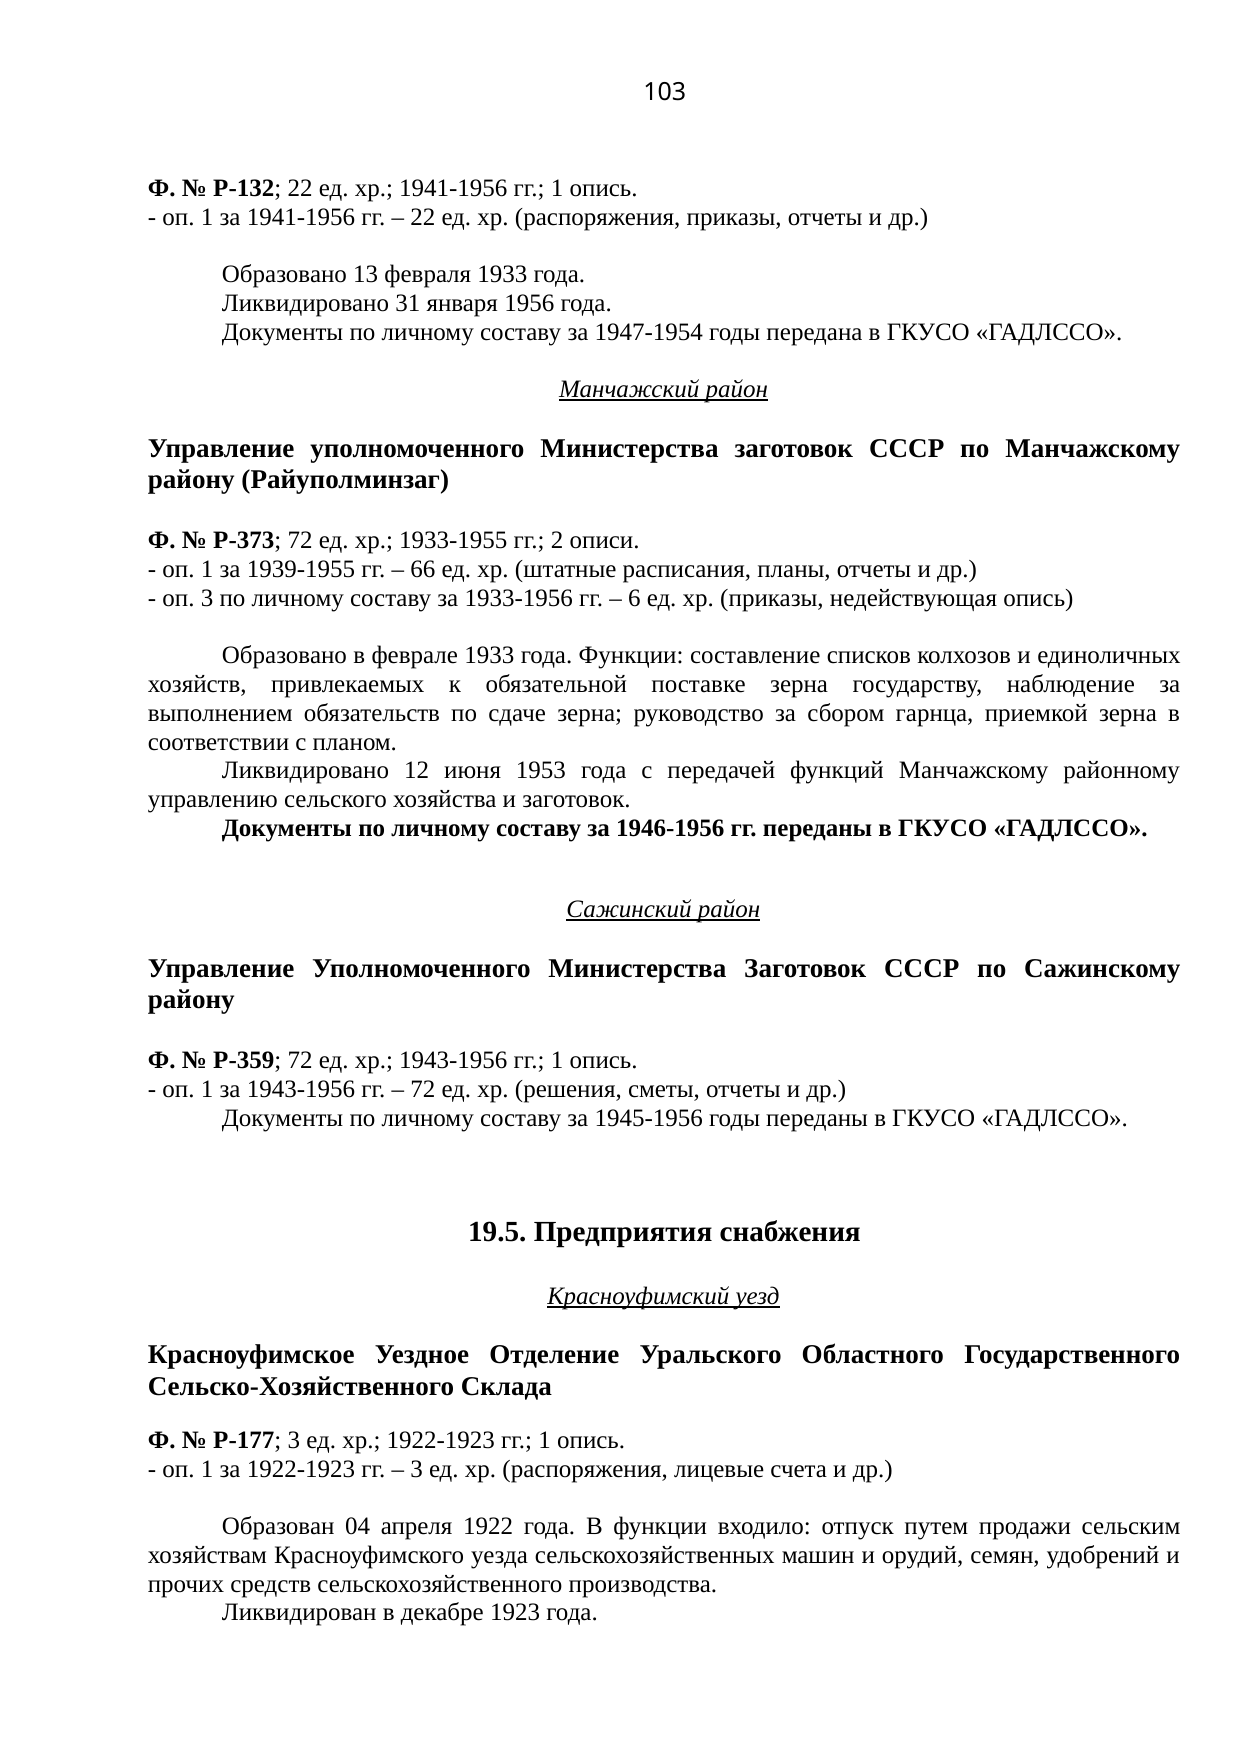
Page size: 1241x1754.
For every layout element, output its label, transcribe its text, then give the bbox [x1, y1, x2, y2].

text 19.5. Предприятия снабжения [148, 1214, 1181, 1248]
text Управление уполномоченного Министерства заготовок СССР по Манчажскому району (Райуполминзаг) [148, 432, 1181, 494]
text Красноуфимское Уездное Отделение Уральского Областного Государственного Сельско-Хозяйственного Склада [148, 1339, 1181, 1401]
text - оп. 1 за 1941-1956 гг. – 22 ед. хр. (распоряжения, приказы, отчеты и др.) [148, 202, 1181, 231]
text Ликвидирован в декабре 1923 года. [148, 1597, 1181, 1626]
text Ликвидировано 12 июня 1953 года с передачей функций Манчажскому районному управлению сельского хозяйства и заготовок. [148, 755, 1181, 813]
text Ф. № Р-373; 72 ед. хр.; 1933-1955 гг.; 2 описи. [148, 525, 1181, 554]
text Документы по личному составу за 1945-1956 годы переданы в ГКУСО «ГАДЛССО». [148, 1103, 1181, 1131]
text Образовано 13 февраля 1933 года. [148, 259, 1181, 288]
text Ликвидировано 31 января 1956 года. [148, 288, 1181, 317]
text Ф. № Р-177; 3 ед. хр.; 1922-1923 гг.; 1 опись. [148, 1425, 1181, 1454]
text Ф. № Р-132; 22 ед. хр.; 1941-1956 гг.; 1 опись. [148, 173, 1181, 202]
text Сажинский район [148, 894, 1181, 923]
text Манчажский район [148, 374, 1181, 403]
text Документы по личному составу за 1946-1956 гг. переданы в ГКУСО «ГАДЛССО». [148, 813, 1181, 842]
text Образовано в феврале 1933 года. Функции: составление списков колхозов и единоличных хозяйств, привлекаемых к обязательной поставке зерна государству, наблюдение за выполнением обязательств по сдаче зерна; руководство за сбором гарнца, приемкой зерна в соответствии с планом. [148, 640, 1181, 755]
text Красноуфимский уезд [148, 1281, 1181, 1310]
text Документы по личному составу за 1947-1954 годы передана в ГКУСО «ГАДЛССО». [148, 317, 1181, 346]
text - оп. 1 за 1943-1956 гг. – 72 ед. хр. (решения, сметы, отчеты и др.) [148, 1074, 1181, 1103]
text Управление Уполномоченного Министерства Заготовок СССР по Сажинскому району [148, 952, 1181, 1014]
text - оп. 1 за 1922-1923 гг. – 3 ед. хр. (распоряжения, лицевые счета и др.) [148, 1454, 1181, 1482]
text - оп. 3 по личному составу за 1933-1956 гг. – 6 ед. хр. (приказы, недействующая опись) [148, 583, 1181, 612]
text Ф. № Р-359; 72 ед. хр.; 1943-1956 гг.; 1 опись. [148, 1045, 1181, 1074]
text - оп. 1 за 1939-1955 гг. – 66 ед. хр. (штатные расписания, планы, отчеты и др.) [148, 554, 1181, 583]
text Образован 04 апреля 1922 года. В функции входило: отпуск путем продажи сельским хозяйствам Красноуфимского уезда сельскохозяйственных машин и орудий, семян, удобрений и прочих средств сельскохозяйственного производства. [148, 1511, 1181, 1597]
